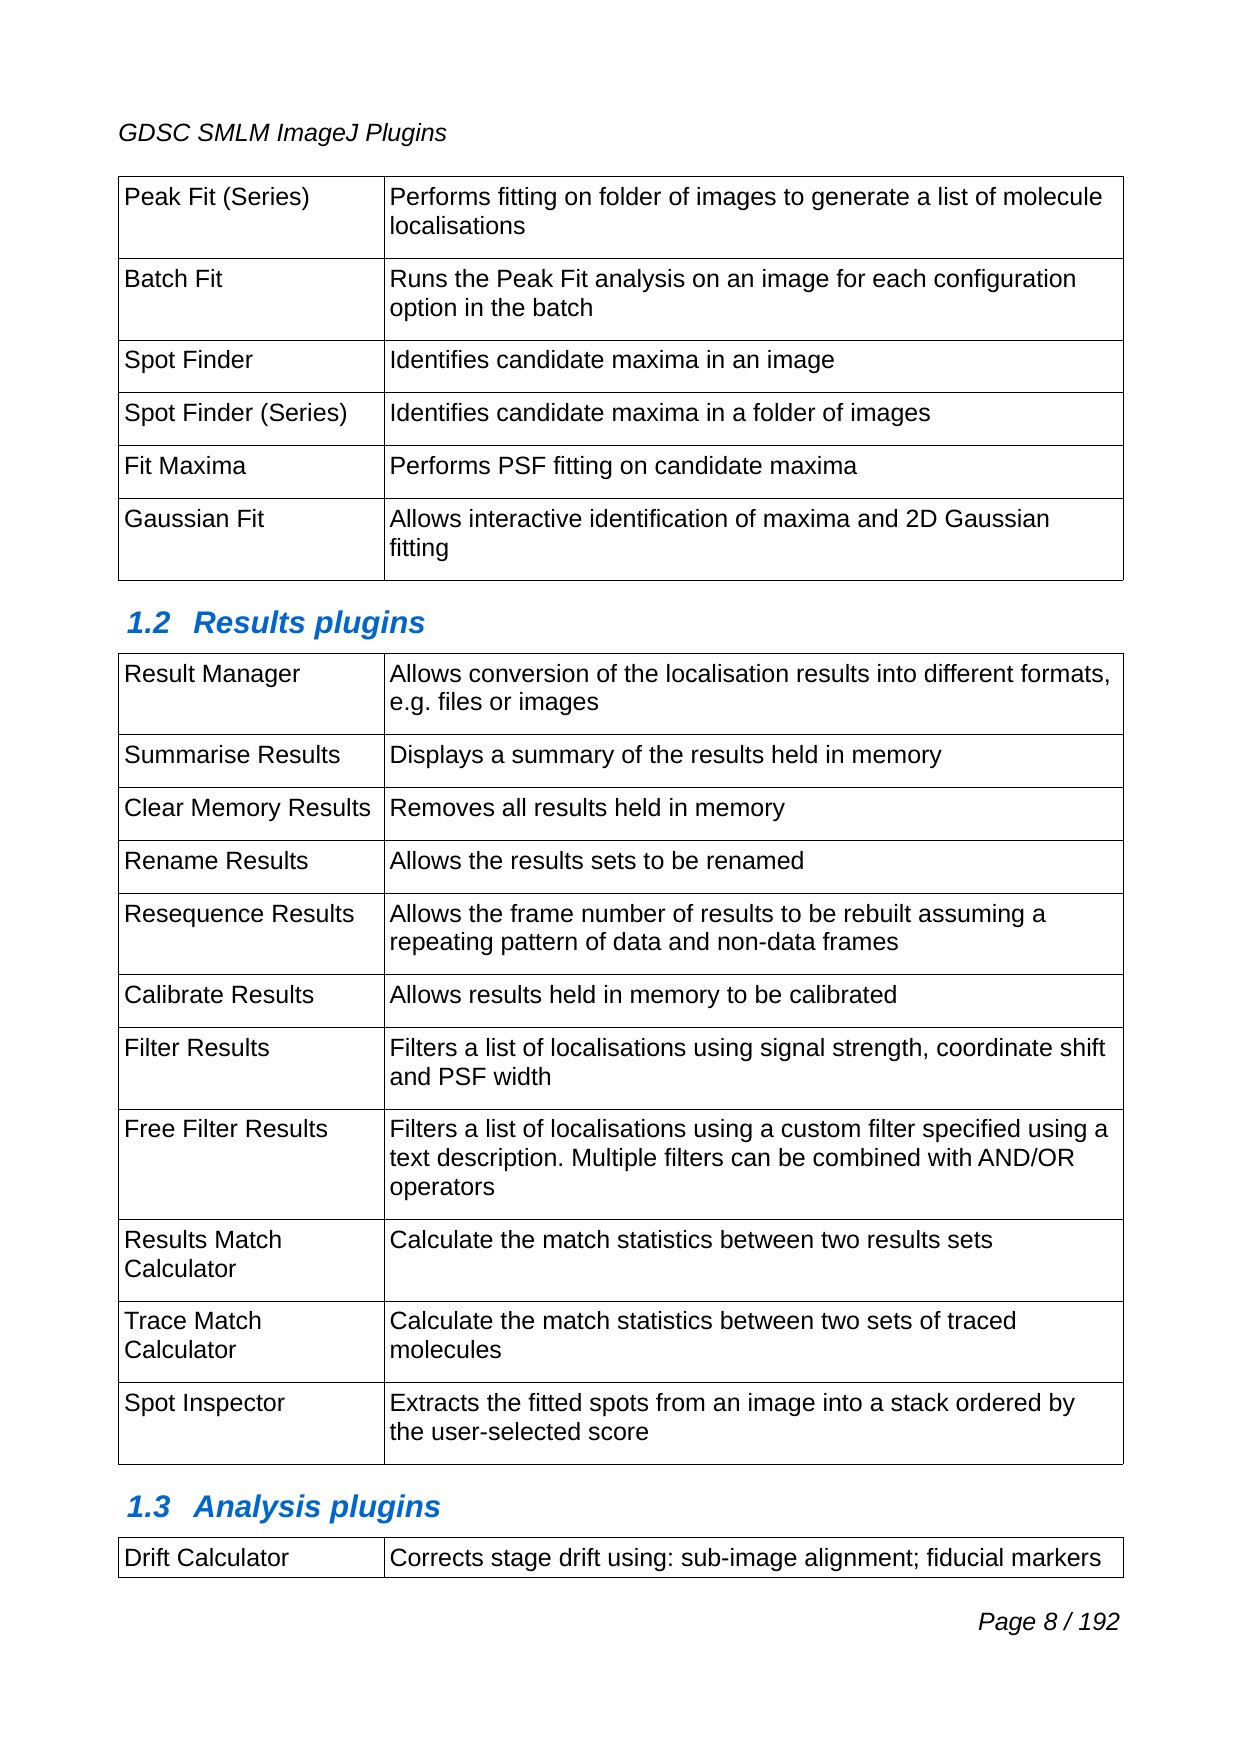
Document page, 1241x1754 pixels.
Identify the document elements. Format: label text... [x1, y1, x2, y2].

table_cell Summarise Results [119, 735, 384, 787]
table_cell Spot Inspector [119, 1383, 384, 1464]
table_cell Allows the results sets to be renamed [385, 841, 1123, 893]
table_header Corrects stage drift using: sub-image alignment; fiducial markers [385, 1538, 1123, 1577]
table_cell Calibrate Results [119, 975, 384, 1027]
table_cell Batch Fit [119, 259, 384, 339]
table_cell Performs fitting on folder of images to generate a list of molecule localisations [385, 177, 1123, 258]
table_cell Calculate the match statistics between two sets of traced molecules [385, 1302, 1123, 1382]
table_cell Identifies candidate maxima in an image [385, 341, 1123, 392]
table_cell Gaussian Fit [119, 499, 384, 579]
table_cell Filters a list of localisations using signal strength, coordinate shift and PSF width [385, 1028, 1123, 1109]
table_cell Filter Results [119, 1028, 384, 1109]
table_cell Identifies candidate maxima in a folder of images [385, 393, 1123, 445]
table_header Result Manager [119, 654, 384, 734]
table_cell Results Match Calculator [119, 1220, 384, 1301]
table_cell Calculate the match statistics between two results sets [385, 1220, 1123, 1301]
table_cell Free Filter Results [119, 1110, 384, 1219]
table_cell Clear Memory Results [119, 788, 384, 840]
table_cell Filters a list of localisations using a custom filter specified using a text description. Multiple filters can be combined with AND/OR operators [385, 1110, 1123, 1219]
table_cell Runs the Peak Fit analysis on an image for each configuration option in the batch [385, 259, 1123, 339]
table_header Allows conversion of the localisation results into different formats, e.g. files or images [385, 654, 1123, 734]
table_cell Extracts the fitted spots from an image into a stack ordered by the user-selected score [385, 1383, 1123, 1464]
table_cell Performs PSF fitting on candidate maxima [385, 446, 1123, 498]
subtitle Analysis plugins [118, 1488, 1122, 1524]
table_cell Fit Maxima [119, 446, 384, 498]
table_cell Spot Finder (Series) [119, 393, 384, 445]
table_cell Removes all results held in memory [385, 788, 1123, 840]
table_cell Resequence Results [119, 894, 384, 974]
subtitle Results plugins [118, 604, 1122, 640]
table_header Drift Calculator [119, 1538, 384, 1577]
table_cell Displays a summary of the results held in memory [385, 735, 1123, 787]
table_cell Allows the frame number of results to be rebuilt assuming a repeating pattern of data and non-data frames [385, 894, 1123, 974]
table_cell Peak Fit (Series) [119, 177, 384, 258]
table_cell Allows results held in memory to be calibrated [385, 975, 1123, 1027]
table_cell Rename Results [119, 841, 384, 893]
table_cell Trace Match Calculator [119, 1302, 384, 1382]
table_cell Spot Finder [119, 341, 384, 392]
table_cell Allows interactive identification of maxima and 2D Gaussian fitting [385, 499, 1123, 579]
